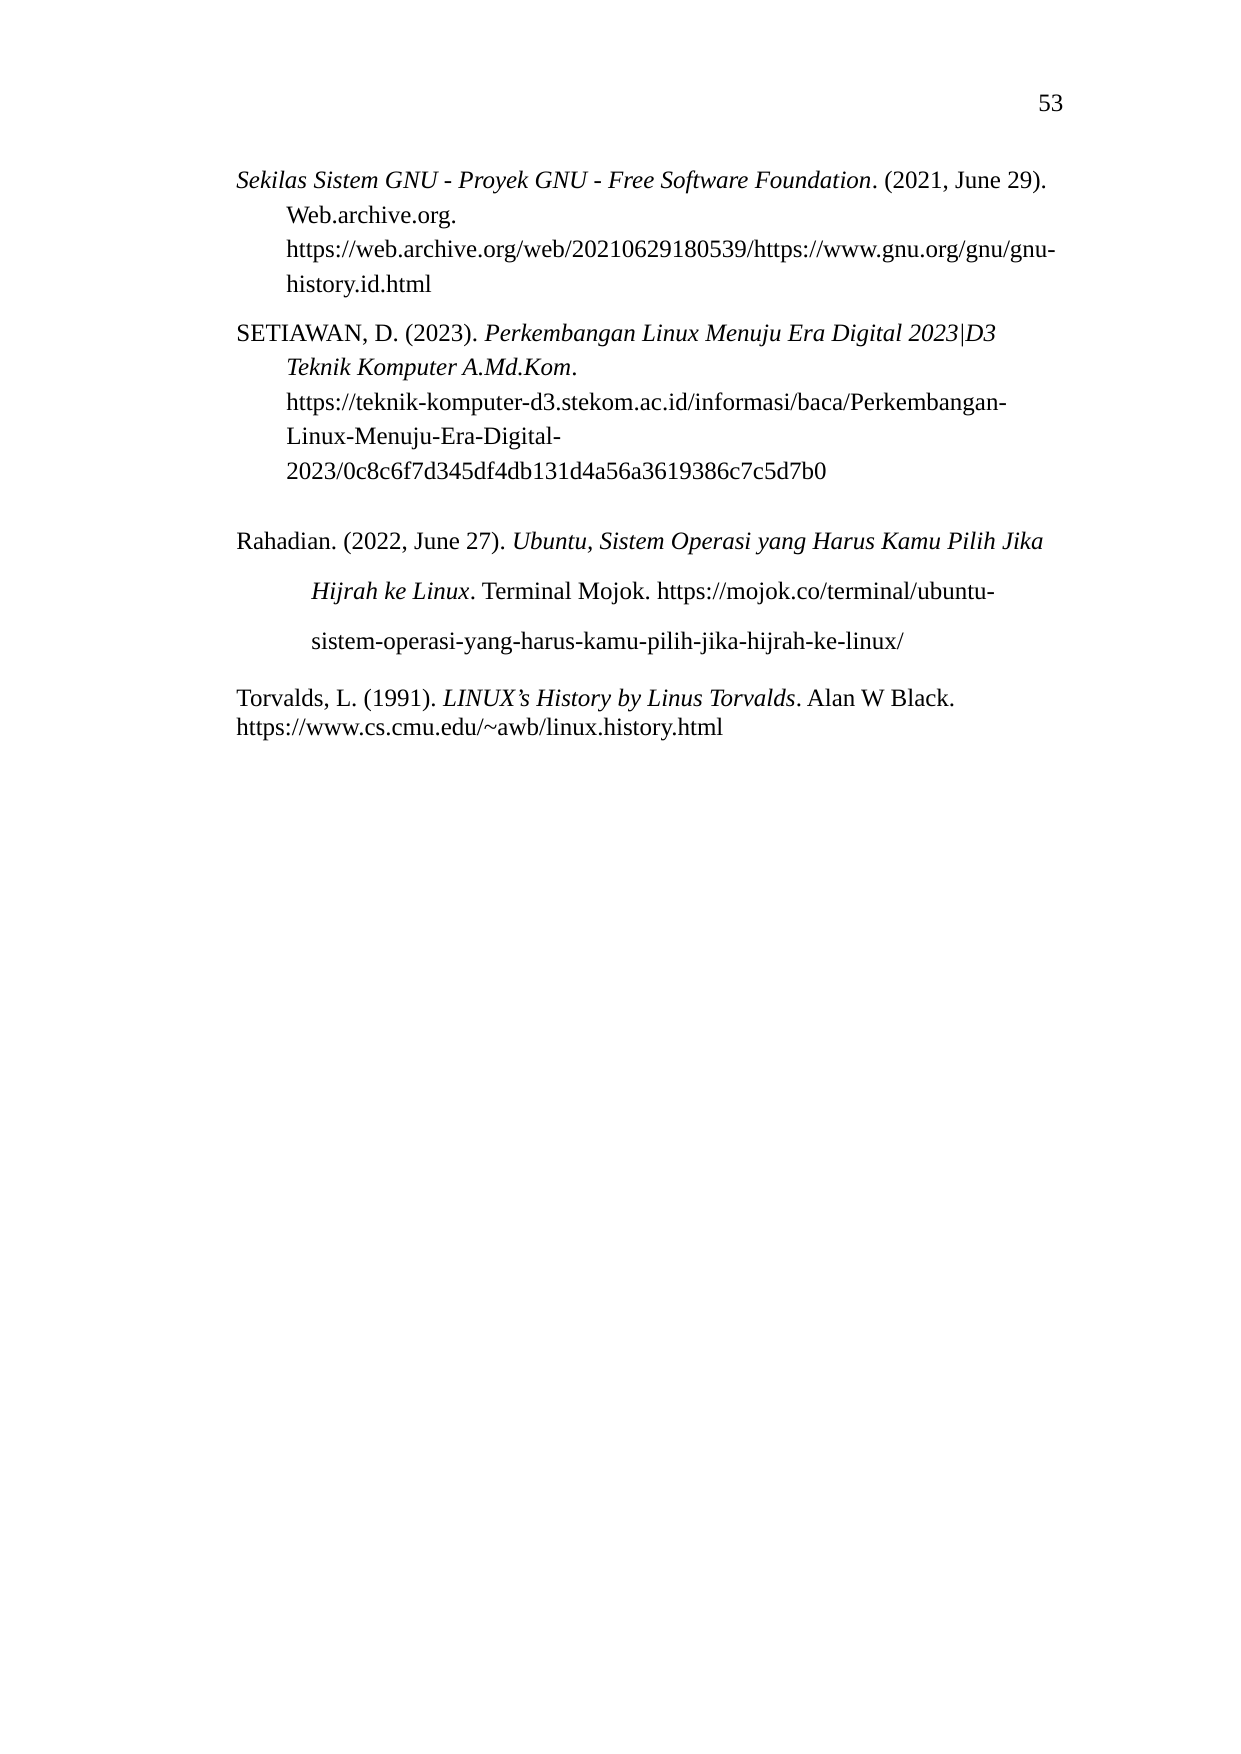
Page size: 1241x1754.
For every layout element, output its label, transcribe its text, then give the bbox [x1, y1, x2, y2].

text Torvalds, L. (1991). LINUX’s History by Linus Torvalds. Alan W Black. https://www.cs.cmu.edu/~awb/linux.history.html [236, 683, 1063, 741]
text ‌ [236, 898, 1063, 948]
text Rahadian. (2022, June 27). Ubuntu, Sistem Operasi yang Harus Kamu Pilih Jika Hijrah ke Linux. Terminal Mojok. https://mojok.co/terminal/ubuntu-sistem-operasi-yang-harus-kamu-pilih-jika-hijrah-ke-linux/ [236, 505, 1063, 655]
text Sekilas Sistem GNU - Proyek GNU - Free Software Foundation. (2021, June 29). Web.archive.org. https://web.archive.org/web/20210629180539/https://www.gnu.org/gnu/gnu-history.id.html [236, 165, 1063, 297]
text SETIAWAN, D. (2023). Perkembangan Linux Menuju Era Digital 2023|D3 Teknik Komputer A.Md.Kom. https://teknik-komputer-d3.stekom.ac.id/informasi/baca/Perkembangan-Linux-Menuju-Era-Digital-2023/0c8c6f7d345df4db131d4a56a3619386c7c5d7b0 [236, 318, 1063, 484]
